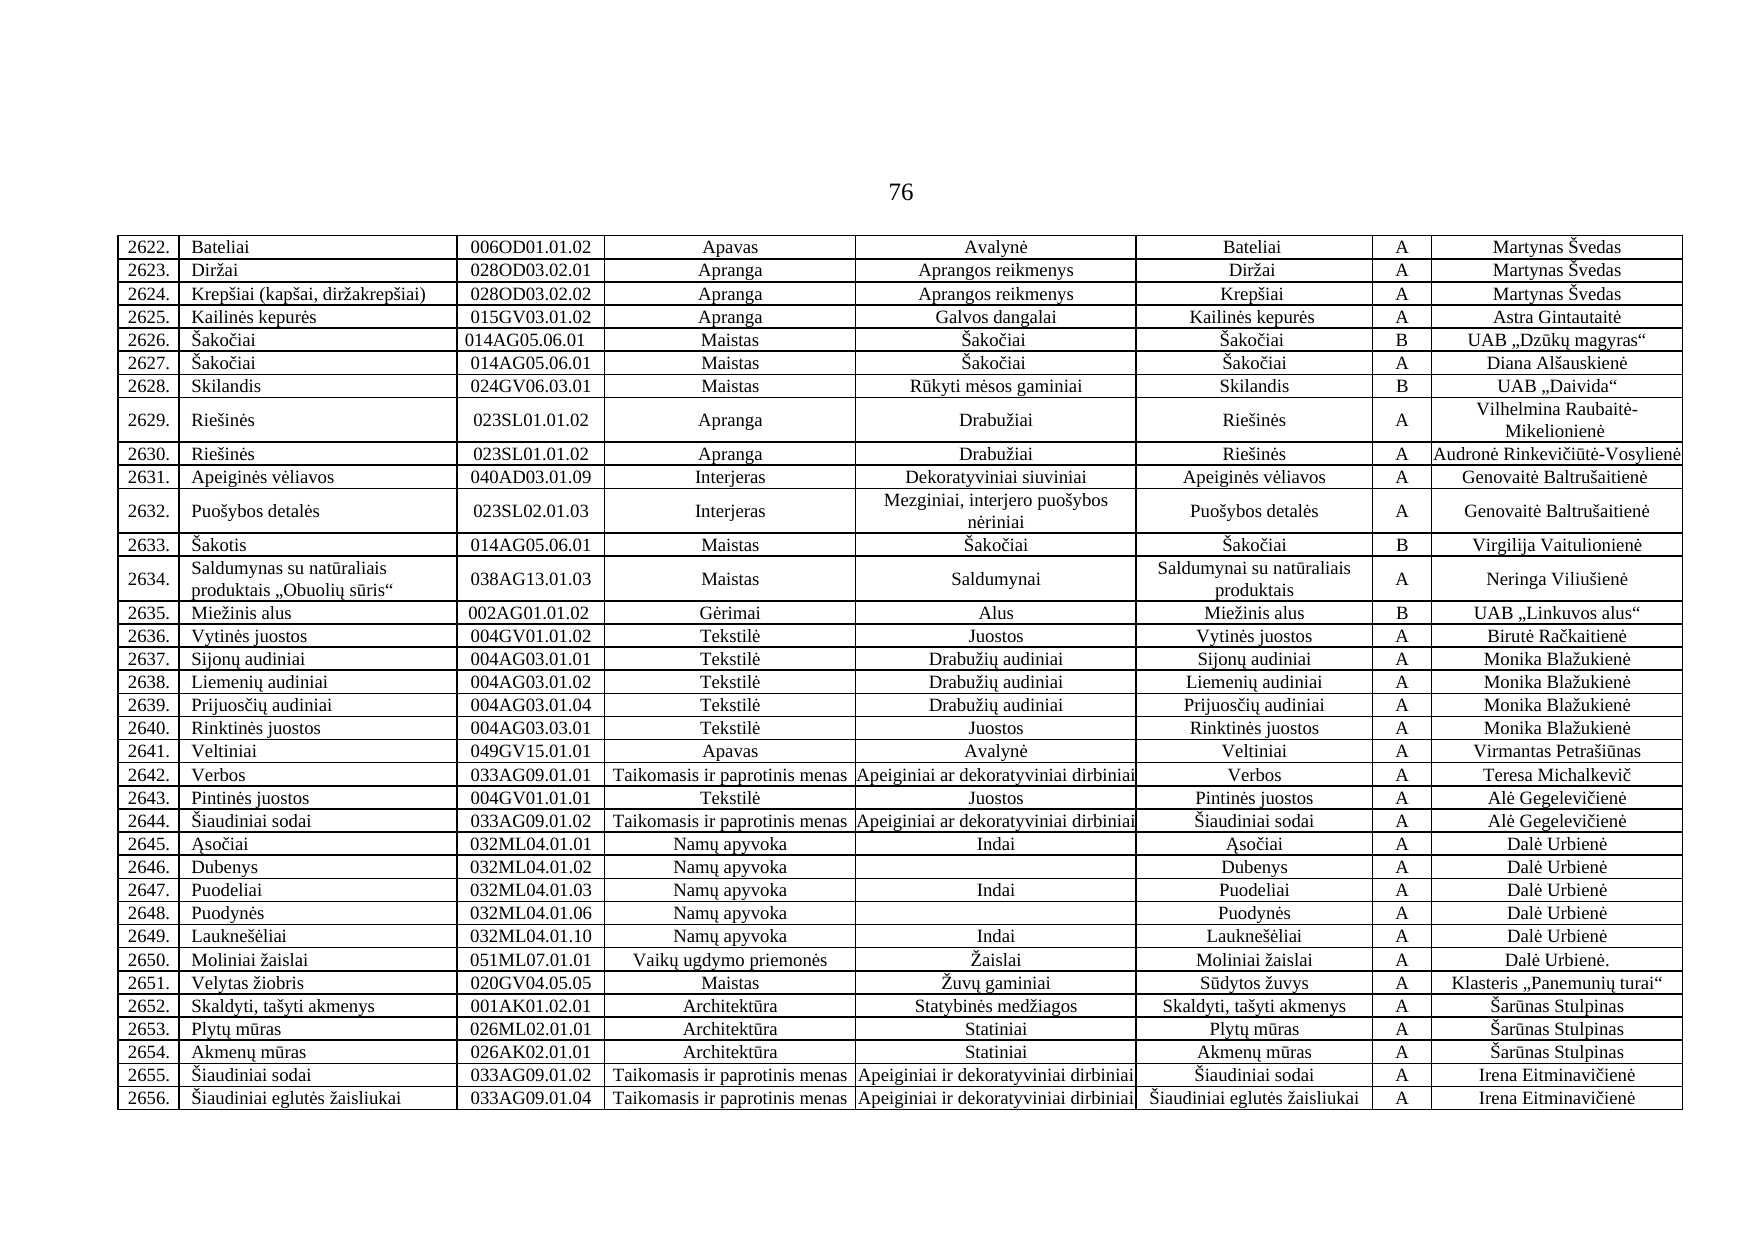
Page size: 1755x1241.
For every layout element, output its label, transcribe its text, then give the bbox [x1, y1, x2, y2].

table_cell 2632. [119, 489, 178, 532]
table_cell 2638. [119, 671, 178, 692]
table_cell Apeiginės vėliavos [180, 466, 456, 487]
table_cell Indai [856, 879, 1135, 901]
table_cell Šakočiai [1137, 329, 1372, 350]
table_cell 038AG13.01.03 [458, 557, 604, 600]
table_cell 2649. [119, 925, 178, 947]
table_cell Interjeras [605, 466, 855, 487]
table_cell A [1373, 306, 1431, 327]
table_cell 051ML07.01.01 [458, 948, 604, 970]
table_cell Neringa Viliušienė [1432, 557, 1682, 600]
table_cell Apavas [605, 236, 855, 258]
table_cell A [1373, 260, 1431, 281]
table_cell 2645. [119, 833, 178, 854]
table_cell 004GV01.01.02 [458, 625, 604, 646]
table_cell Astra Gintautaitė [1432, 306, 1682, 327]
table_cell Šiaudiniai eglutės žaisliukai [180, 1087, 456, 1109]
table_cell A [1373, 1041, 1431, 1062]
table_cell Taikomasis ir paprotinis menas [605, 1087, 855, 1109]
table_cell 006OD01.01.02 [458, 236, 604, 258]
table_cell Dalė Urbienė [1432, 833, 1682, 854]
table_cell 032ML04.01.03 [458, 879, 604, 901]
table_cell Šakočiai [856, 534, 1135, 555]
table_cell Plytų mūras [180, 1018, 456, 1039]
table_cell 2636. [119, 625, 178, 646]
table_cell Saldumynai [856, 557, 1135, 600]
table_cell Miežinis alus [1137, 602, 1372, 623]
table_cell 028OD03.02.01 [458, 260, 604, 281]
table_cell Juostos [856, 717, 1135, 739]
table_cell 2654. [119, 1041, 178, 1062]
table_cell B [1373, 602, 1431, 623]
table_cell Virmantas Petrašiūnas [1432, 740, 1682, 762]
table_cell Virgilija Vaitulionienė [1432, 534, 1682, 555]
table_cell Šiaudiniai eglutės žaisliukai [1137, 1087, 1372, 1109]
table_cell Lauknešėliai [1137, 925, 1372, 947]
table_cell 2640. [119, 717, 178, 739]
table_cell Drabužiai [856, 443, 1135, 464]
table_cell Apeiginės vėliavos [1137, 466, 1372, 487]
table_cell 2625. [119, 306, 178, 327]
table_cell Tekstilė [605, 648, 855, 669]
table_cell A [1373, 671, 1431, 692]
table_cell Diržai [1137, 260, 1372, 281]
table_cell Monika Blažukienė [1432, 671, 1682, 692]
table_cell Puodeliai [1137, 879, 1372, 901]
table_cell Taikomasis ir paprotinis menas [605, 810, 855, 831]
table_cell B [1373, 534, 1431, 555]
table_cell Namų apyvoka [605, 902, 855, 924]
table_cell Taikomasis ir paprotinis menas [605, 763, 855, 785]
table_cell Ąsočiai [180, 833, 456, 854]
table_cell Genovaitė Baltrušaitienė [1432, 489, 1682, 532]
table_cell Puodynės [1137, 902, 1372, 924]
table_cell 2622. [119, 236, 178, 258]
table_cell Drabužių audiniai [856, 694, 1135, 716]
table_cell Diana Alšauskienė [1432, 352, 1682, 373]
table_cell A [1373, 283, 1431, 304]
table_cell Riešinės [180, 398, 456, 441]
table_cell Kailinės kepurės [180, 306, 456, 327]
table_cell 023SL01.01.02 [458, 398, 604, 441]
table_cell B [1373, 329, 1431, 350]
table_cell Aprangos reikmenys [856, 283, 1135, 304]
table_cell Pintinės juostos [180, 787, 456, 808]
table_cell A [1373, 466, 1431, 487]
table_cell 049GV15.01.01 [458, 740, 604, 762]
table_cell Diržai [180, 260, 456, 281]
table_cell 033AG09.01.04 [458, 1087, 604, 1109]
table_cell Architektūra [605, 995, 855, 1016]
table_cell Dubenys [180, 856, 456, 877]
table_cell Maistas [605, 972, 855, 993]
table_cell 026AK02.01.01 [458, 1041, 604, 1062]
table_cell Aprangos reikmenys [856, 260, 1135, 281]
table_cell A [1373, 443, 1431, 464]
table_cell Dalė Urbienė [1432, 856, 1682, 877]
table_cell A [1373, 810, 1431, 831]
table_cell Žuvų gaminiai [856, 972, 1135, 993]
table_cell 2630. [119, 443, 178, 464]
table_cell Šiaudiniai sodai [1137, 1064, 1372, 1086]
table_cell Avalynė [856, 236, 1135, 258]
table_cell Dalė Urbienė [1432, 925, 1682, 947]
table_cell Teresa Michalkevič [1432, 763, 1682, 785]
table_cell Vytinės juostos [1137, 625, 1372, 646]
table_cell Namų apyvoka [605, 833, 855, 854]
table_cell 024GV06.03.01 [458, 375, 604, 397]
table_cell Šarūnas Stulpinas [1432, 995, 1682, 1016]
table_cell A [1373, 995, 1431, 1016]
table_cell Verbos [180, 763, 456, 785]
table_cell 023SL02.01.03 [458, 489, 604, 532]
table_cell 2651. [119, 972, 178, 993]
table_cell Apranga [605, 398, 855, 441]
table_cell 2646. [119, 856, 178, 877]
table_cell Tekstilė [605, 625, 855, 646]
table_cell 2639. [119, 694, 178, 716]
table_cell Interjeras [605, 489, 855, 532]
table_cell A [1373, 787, 1431, 808]
table_cell Alė Gegelevičienė [1432, 810, 1682, 831]
table_cell Apeiginiai ir dekoratyviniai dirbiniai [856, 1064, 1135, 1086]
table_cell [856, 902, 1135, 924]
table_cell Martynas Švedas [1432, 260, 1682, 281]
table_cell Vaikų ugdymo priemonės [605, 948, 855, 970]
table_cell Monika Blažukienė [1432, 717, 1682, 739]
table_cell Monika Blažukienė [1432, 694, 1682, 716]
table_cell Moliniai žaislai [1137, 948, 1372, 970]
table_cell Alus [856, 602, 1135, 623]
table_cell 2631. [119, 466, 178, 487]
table_cell Indai [856, 833, 1135, 854]
table_cell Šarūnas Stulpinas [1432, 1041, 1682, 1062]
table_cell Bateliai [1137, 236, 1372, 258]
table_cell 2650. [119, 948, 178, 970]
table_cell Juostos [856, 625, 1135, 646]
table_cell Namų apyvoka [605, 879, 855, 901]
table_cell B [1373, 375, 1431, 397]
table_cell Drabužių audiniai [856, 648, 1135, 669]
table_cell 2656. [119, 1087, 178, 1109]
table_cell Sūdytos žuvys [1137, 972, 1372, 993]
table_cell 2655. [119, 1064, 178, 1086]
table_cell Skilandis [1137, 375, 1372, 397]
table_cell 015GV03.01.02 [458, 306, 604, 327]
table_cell Apranga [605, 260, 855, 281]
table_cell Žaislai [856, 948, 1135, 970]
table_cell Maistas [605, 375, 855, 397]
table_cell Maistas [605, 534, 855, 555]
table_cell 004AG03.01.01 [458, 648, 604, 669]
table_cell A [1373, 625, 1431, 646]
table_cell A [1373, 648, 1431, 669]
table_cell Architektūra [605, 1018, 855, 1039]
table_cell 2633. [119, 534, 178, 555]
table_cell Mezginiai, interjero puošybos nėriniai [856, 489, 1135, 532]
table_cell 014AG05.06.01 [458, 534, 604, 555]
table_cell Moliniai žaislai [180, 948, 456, 970]
table_cell A [1373, 236, 1431, 258]
table_cell Liemenių audiniai [180, 671, 456, 692]
table_cell 020GV04.05.05 [458, 972, 604, 993]
table_cell Šakočiai [180, 329, 456, 350]
table_cell 004AG03.01.04 [458, 694, 604, 716]
table_cell 2642. [119, 763, 178, 785]
table_cell Dalė Urbienė. [1432, 948, 1682, 970]
table_cell [856, 856, 1135, 877]
table_cell Saldumynas su natūraliais produktais „Obuolių sūris“ [180, 557, 456, 600]
table_cell Bateliai [180, 236, 456, 258]
table_cell Sijonų audiniai [1137, 648, 1372, 669]
table_cell A [1373, 489, 1431, 532]
table_cell Juostos [856, 787, 1135, 808]
table_cell Prijuosčių audiniai [180, 694, 456, 716]
table_cell 004AG03.01.02 [458, 671, 604, 692]
table_cell 2647. [119, 879, 178, 901]
table_cell A [1373, 1064, 1431, 1086]
table_cell Dalė Urbienė [1432, 879, 1682, 901]
table_cell Šarūnas Stulpinas [1432, 1018, 1682, 1039]
table_cell Apeiginiai ir dekoratyviniai dirbiniai [856, 1087, 1135, 1109]
table_cell Šiaudiniai sodai [180, 810, 456, 831]
table_cell UAB „Dzūkų magyras“ [1432, 329, 1682, 350]
table_cell 2637. [119, 648, 178, 669]
table_cell 033AG09.01.02 [458, 810, 604, 831]
table_cell Šakotis [180, 534, 456, 555]
table_cell Tekstilė [605, 787, 855, 808]
table_cell Apranga [605, 283, 855, 304]
table_cell Martynas Švedas [1432, 236, 1682, 258]
table_cell Puodeliai [180, 879, 456, 901]
table_cell Birutė Račkaitienė [1432, 625, 1682, 646]
table_cell Šakočiai [856, 352, 1135, 373]
table_cell 023SL01.01.02 [458, 443, 604, 464]
table_cell Puošybos detalės [180, 489, 456, 532]
table_cell A [1373, 1087, 1431, 1109]
table_cell Šiaudiniai sodai [1137, 810, 1372, 831]
table_cell Namų apyvoka [605, 856, 855, 877]
table_cell Architektūra [605, 1041, 855, 1062]
table_cell Vytinės juostos [180, 625, 456, 646]
table_cell Audronė Rinkevičiūtė-Vosylienė [1432, 443, 1682, 464]
table_cell 001AK01.02.01 [458, 995, 604, 1016]
table_cell Pintinės juostos [1137, 787, 1372, 808]
table_cell Martynas Švedas [1432, 283, 1682, 304]
table_cell Monika Blažukienė [1432, 648, 1682, 669]
table_cell 033AG09.01.02 [458, 1064, 604, 1086]
table_cell Apranga [605, 306, 855, 327]
table_cell 2652. [119, 995, 178, 1016]
table_cell UAB „Daivida“ [1432, 375, 1682, 397]
table_cell Namų apyvoka [605, 925, 855, 947]
table_cell Alė Gegelevičienė [1432, 787, 1682, 808]
table_cell Šakočiai [1137, 534, 1372, 555]
table_cell Dubenys [1137, 856, 1372, 877]
table_cell Veltiniai [1137, 740, 1372, 762]
table_cell Akmenų mūras [180, 1041, 456, 1062]
table_cell Klasteris „Panemunių turai“ [1432, 972, 1682, 993]
table_cell Puodynės [180, 902, 456, 924]
table_cell Riešinės [1137, 443, 1372, 464]
table_cell A [1373, 740, 1431, 762]
table_cell Dalė Urbienė [1432, 902, 1682, 924]
table_cell A [1373, 925, 1431, 947]
table_cell 004AG03.03.01 [458, 717, 604, 739]
table_cell Riešinės [1137, 398, 1372, 441]
table_cell Gėrimai [605, 602, 855, 623]
table_cell Velytas žiobris [180, 972, 456, 993]
table_cell Rūkyti mėsos gaminiai [856, 375, 1135, 397]
table_cell 2648. [119, 902, 178, 924]
table_cell A [1373, 833, 1431, 854]
table_cell Maistas [605, 352, 855, 373]
table_cell 032ML04.01.02 [458, 856, 604, 877]
table_cell Rinktinės juostos [1137, 717, 1372, 739]
table_cell 2635. [119, 602, 178, 623]
table_cell A [1373, 763, 1431, 785]
table_cell Apavas [605, 740, 855, 762]
table_cell Akmenų mūras [1137, 1041, 1372, 1062]
table_cell A [1373, 948, 1431, 970]
table_cell 033AG09.01.01 [458, 763, 604, 785]
table_cell Puošybos detalės [1137, 489, 1372, 532]
table_cell 2641. [119, 740, 178, 762]
table_cell Drabužiai [856, 398, 1135, 441]
table_cell 2643. [119, 787, 178, 808]
table_cell 2629. [119, 398, 178, 441]
table_cell Galvos dangalai [856, 306, 1135, 327]
table_cell Plytų mūras [1137, 1018, 1372, 1039]
table_cell Verbos [1137, 763, 1372, 785]
table_cell Dekoratyviniai siuviniai [856, 466, 1135, 487]
table_cell Irena Eitminavičienė [1432, 1064, 1682, 1086]
table_cell 2624. [119, 283, 178, 304]
table_cell Vilhelmina Raubaitė-Mikelionienė [1432, 398, 1682, 441]
table_cell 002AG01.01.02 [458, 602, 604, 623]
table_cell Skaldyti, tašyti akmenys [180, 995, 456, 1016]
table_cell Liemenių audiniai [1137, 671, 1372, 692]
table_cell Maistas [605, 557, 855, 600]
table_cell Krepšiai (kapšai, diržakrepšiai) [180, 283, 456, 304]
table_cell Tekstilė [605, 694, 855, 716]
table_cell Skilandis [180, 375, 456, 397]
table_cell 014AG05.06.01 [458, 352, 604, 373]
table_cell Saldumynai su natūraliais produktais [1137, 557, 1372, 600]
table_cell UAB „Linkuvos alus“ [1432, 602, 1682, 623]
table_cell Irena Eitminavičienė [1432, 1087, 1682, 1109]
table_cell Sijonų audiniai [180, 648, 456, 669]
table_cell Statiniai [856, 1041, 1135, 1062]
table_cell Riešinės [180, 443, 456, 464]
table_cell Prijuosčių audiniai [1137, 694, 1372, 716]
table_cell A [1373, 902, 1431, 924]
table_cell 2628. [119, 375, 178, 397]
table_cell A [1373, 717, 1431, 739]
table_cell 040AD03.01.09 [458, 466, 604, 487]
table_cell Avalynė [856, 740, 1135, 762]
table_cell 032ML04.01.01 [458, 833, 604, 854]
table_cell 2634. [119, 557, 178, 600]
table_cell Miežinis alus [180, 602, 456, 623]
table_cell Maistas [605, 329, 855, 350]
table_cell A [1373, 879, 1431, 901]
table_cell Statybinės medžiagos [856, 995, 1135, 1016]
table_cell Tekstilė [605, 671, 855, 692]
table_cell Šiaudiniai sodai [180, 1064, 456, 1086]
table_cell Šakočiai [856, 329, 1135, 350]
table_cell Indai [856, 925, 1135, 947]
table_cell Šakočiai [1137, 352, 1372, 373]
table_cell Šakočiai [180, 352, 456, 373]
table_cell Lauknešėliai [180, 925, 456, 947]
table_cell 026ML02.01.01 [458, 1018, 604, 1039]
table_cell A [1373, 1018, 1431, 1039]
table_cell Genovaitė Baltrušaitienė [1432, 466, 1682, 487]
table_cell Statiniai [856, 1018, 1135, 1039]
table_cell A [1373, 398, 1431, 441]
table_cell Krepšiai [1137, 283, 1372, 304]
table_cell Apranga [605, 443, 855, 464]
table_cell 004GV01.01.01 [458, 787, 604, 808]
table_cell Apeiginiai ar dekoratyviniai dirbiniai [856, 763, 1135, 785]
table_cell Apeiginiai ar dekoratyviniai dirbiniai [856, 810, 1135, 831]
table_cell 2653. [119, 1018, 178, 1039]
table_cell 2627. [119, 352, 178, 373]
table_cell Rinktinės juostos [180, 717, 456, 739]
table_cell 2626. [119, 329, 178, 350]
table_cell 2623. [119, 260, 178, 281]
table_cell A [1373, 352, 1431, 373]
table_cell Ąsočiai [1137, 833, 1372, 854]
table_cell Drabužių audiniai [856, 671, 1135, 692]
table_cell A [1373, 972, 1431, 993]
table_cell Tekstilė [605, 717, 855, 739]
table_cell A [1373, 694, 1431, 716]
table_cell A [1373, 557, 1431, 600]
table_cell Veltiniai [180, 740, 456, 762]
table_cell 032ML04.01.10 [458, 925, 604, 947]
table_cell Kailinės kepurės [1137, 306, 1372, 327]
table_cell Skaldyti, tašyti akmenys [1137, 995, 1372, 1016]
table_cell 028OD03.02.02 [458, 283, 604, 304]
table_cell 2644. [119, 810, 178, 831]
table_cell Taikomasis ir paprotinis menas [605, 1064, 855, 1086]
table_cell 032ML04.01.06 [458, 902, 604, 924]
table_cell A [1373, 856, 1431, 877]
table_cell 014AG05.06.01 [458, 329, 604, 350]
